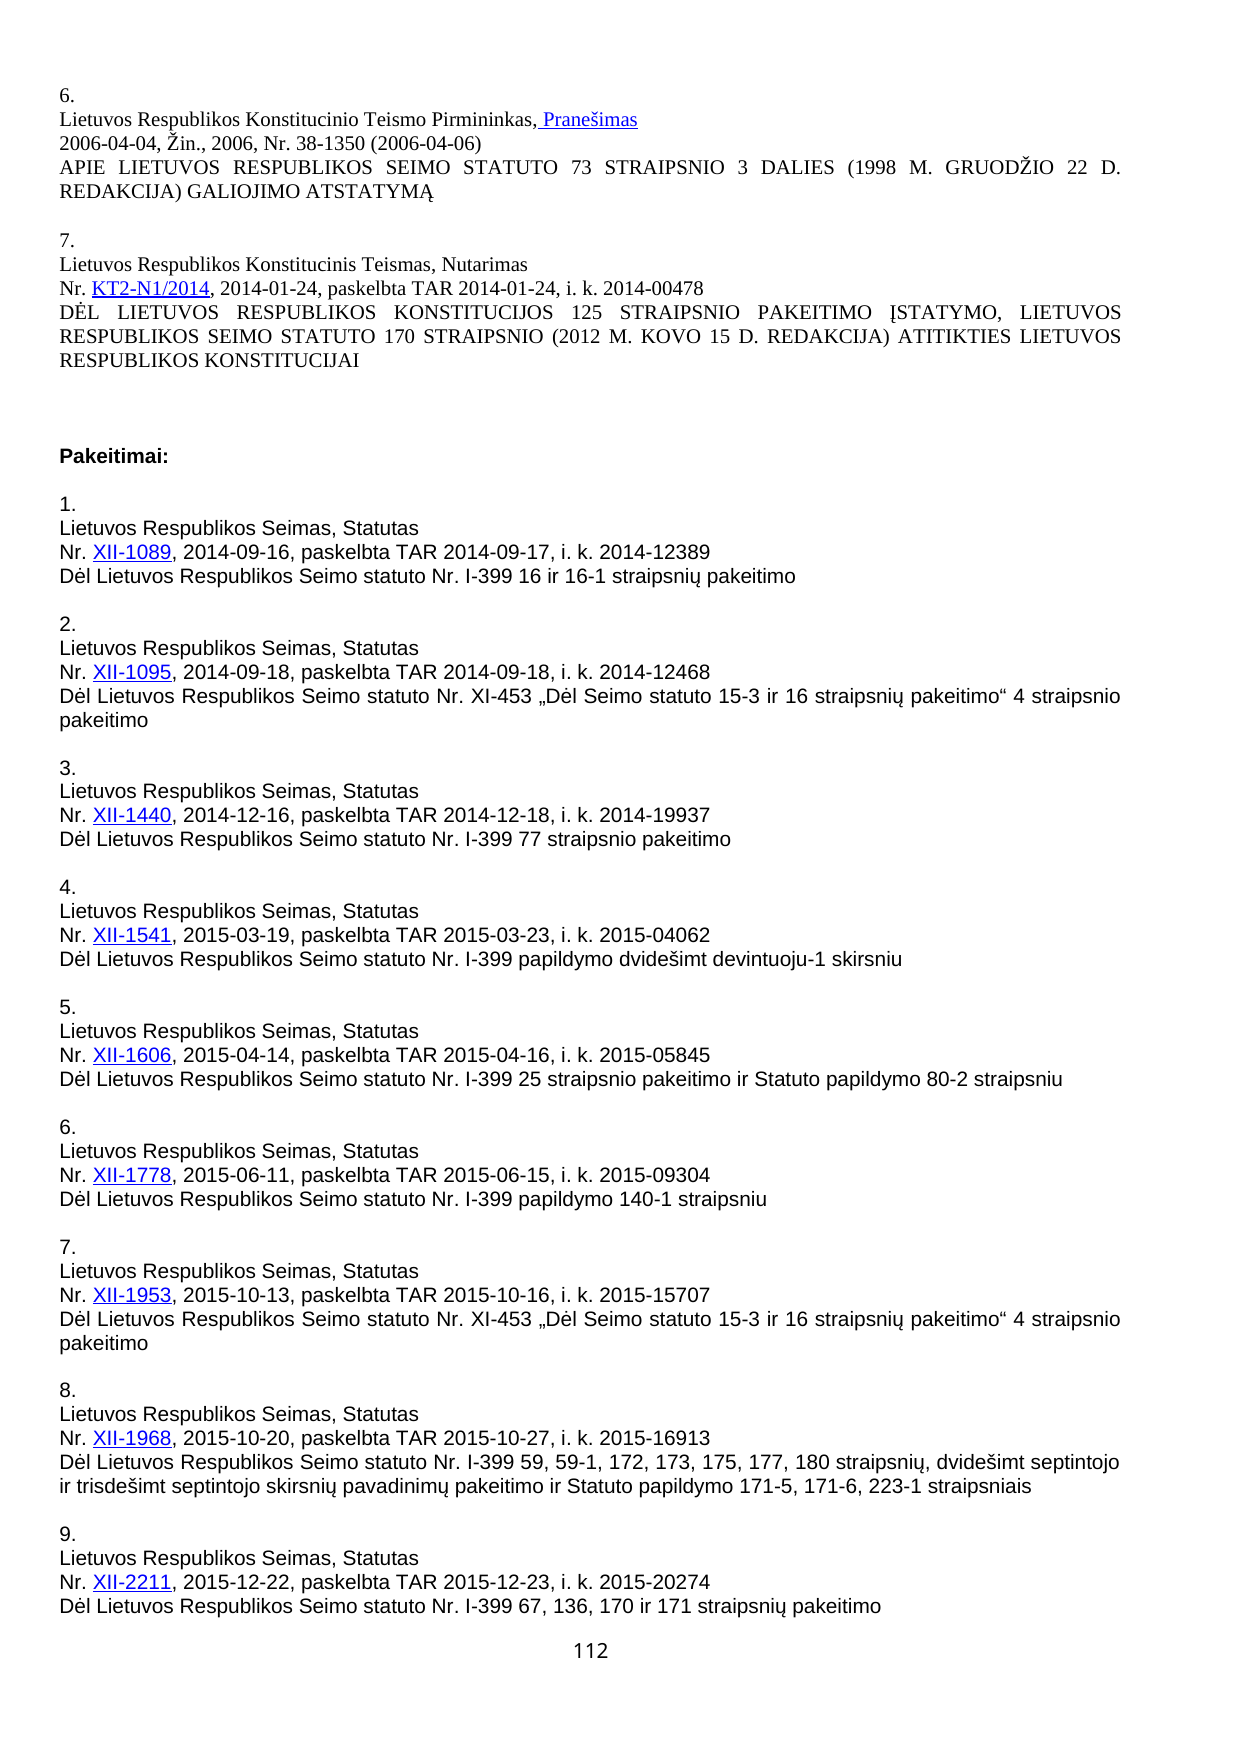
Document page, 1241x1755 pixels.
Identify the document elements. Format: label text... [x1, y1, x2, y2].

text Dėl Lietuvos Respublikos Seimo statuto Nr. XI-453 „Dėl Seimo statuto 15-3 ir 16 straipsnių pakeitimo“ 4 straipsnio pakeitimo [59, 1306, 1122, 1354]
text 9. [59, 1522, 1122, 1546]
text 5. [59, 995, 1122, 1019]
text Nr. XII-2211, 2015-12-22, paskelbta TAR 2015-12-23, i. k. 2015-20274 [59, 1570, 1122, 1594]
text Lietuvos Respublikos Seimas, Statutas [59, 899, 1122, 923]
text 2. [59, 612, 1122, 636]
text Lietuvos Respublikos Seimas, Statutas [59, 516, 1122, 540]
text Nr. XII-1440, 2014-12-16, paskelbta TAR 2014-12-18, i. k. 2014-19937 [59, 803, 1122, 827]
text 3. [59, 755, 1122, 779]
text Dėl Lietuvos Respublikos Seimo statuto Nr. I-399 67, 136, 170 ir 171 straipsnių pakeitimo [59, 1594, 1122, 1618]
text 2006-04-04, Žin., 2006, Nr. 38-1350 (2006-04-06) [59, 131, 1122, 155]
text Lietuvos Respublikos Seimas, Statutas [59, 636, 1122, 659]
text Dėl Lietuvos Respublikos Seimo statuto Nr. I-399 papildymo dvidešimt devintuoju-1 skirsniu [59, 947, 1122, 971]
text Lietuvos Respublikos Konstitucinio Teismo Pirmininkas, Pranešimas [59, 107, 1122, 131]
text Nr. XII-1953, 2015-10-13, paskelbta TAR 2015-10-16, i. k. 2015-15707 [59, 1282, 1122, 1306]
text 6. [59, 1115, 1122, 1139]
text APIE LIETUVOS RESPUBLIKOS SEIMO STATUTO 73 STRAIPSNIO 3 DALIES (1998 M. GRUODŽIO 22 D. REDAKCIJA) GALIOJIMO ATSTATYMĄ [59, 155, 1122, 203]
text Nr. XII-1968, 2015-10-20, paskelbta TAR 2015-10-27, i. k. 2015-16913 [59, 1426, 1122, 1450]
text Lietuvos Respublikos Seimas, Statutas [59, 1546, 1122, 1570]
text Pakeitimai: [59, 444, 1122, 468]
text Nr. XII-1095, 2014-09-18, paskelbta TAR 2014-09-18, i. k. 2014-12468 [59, 659, 1122, 683]
text Lietuvos Respublikos Seimas, Statutas [59, 1139, 1122, 1163]
text Lietuvos Respublikos Konstitucinis Teismas, Nutarimas [59, 252, 1122, 276]
text Nr. XII-1089, 2014-09-16, paskelbta TAR 2014-09-17, i. k. 2014-12389 [59, 540, 1122, 564]
text Dėl Lietuvos Respublikos Seimo statuto Nr. I-399 77 straipsnio pakeitimo [59, 827, 1122, 851]
text Lietuvos Respublikos Seimas, Statutas [59, 1019, 1122, 1043]
text 7. [59, 1234, 1122, 1258]
text Dėl Lietuvos Respublikos Seimo statuto Nr. XI-453 „Dėl Seimo statuto 15-3 ir 16 straipsnių pakeitimo“ 4 straipsnio pakeitimo [59, 683, 1122, 731]
text Nr. XII-1541, 2015-03-19, paskelbta TAR 2015-03-23, i. k. 2015-04062 [59, 923, 1122, 947]
text 1. [59, 492, 1122, 516]
text Nr. XII-1778, 2015-06-11, paskelbta TAR 2015-06-15, i. k. 2015-09304 [59, 1163, 1122, 1187]
text DĖL LIETUVOS RESPUBLIKOS KONSTITUCIJOS 125 STRAIPSNIO PAKEITIMO ĮSTATYMO, LIETUVOS RESPUBLIKOS SEIMO STATUTO 170 STRAIPSNIO (2012 M. KOVO 15 D. REDAKCIJA) ATITIKTIES LIETUVOS RESPUBLIKOS KONSTITUCIJAI [59, 300, 1122, 372]
text Dėl Lietuvos Respublikos Seimo statuto Nr. I-399 16 ir 16-1 straipsnių pakeitimo [59, 564, 1122, 588]
text Dėl Lietuvos Respublikos Seimo statuto Nr. I-399 papildymo 140-1 straipsniu [59, 1187, 1122, 1211]
text Nr. KT2-N1/2014, 2014-01-24, paskelbta TAR 2014-01-24, i. k. 2014-00478 [59, 276, 1122, 300]
text Dėl Lietuvos Respublikos Seimo statuto Nr. I-399 59, 59-1, 172, 173, 175, 177, 180 straipsnių, dvidešimt septintojo ir trisdešimt septintojo skirsnių pavadinimų pakeitimo ir Statuto papildymo 171-5, 171-6, 223-1 straipsniais [59, 1450, 1122, 1498]
text 7. [59, 227, 1122, 252]
text Lietuvos Respublikos Seimas, Statutas [59, 1402, 1122, 1426]
text 4. [59, 875, 1122, 899]
text Nr. XII-1606, 2015-04-14, paskelbta TAR 2015-04-16, i. k. 2015-05845 [59, 1043, 1122, 1067]
text Lietuvos Respublikos Seimas, Statutas [59, 1258, 1122, 1282]
text 6. [59, 83, 1122, 107]
text Lietuvos Respublikos Seimas, Statutas [59, 779, 1122, 803]
text 8. [59, 1378, 1122, 1402]
text Dėl Lietuvos Respublikos Seimo statuto Nr. I-399 25 straipsnio pakeitimo ir Statuto papildymo 80-2 straipsniu [59, 1067, 1122, 1091]
